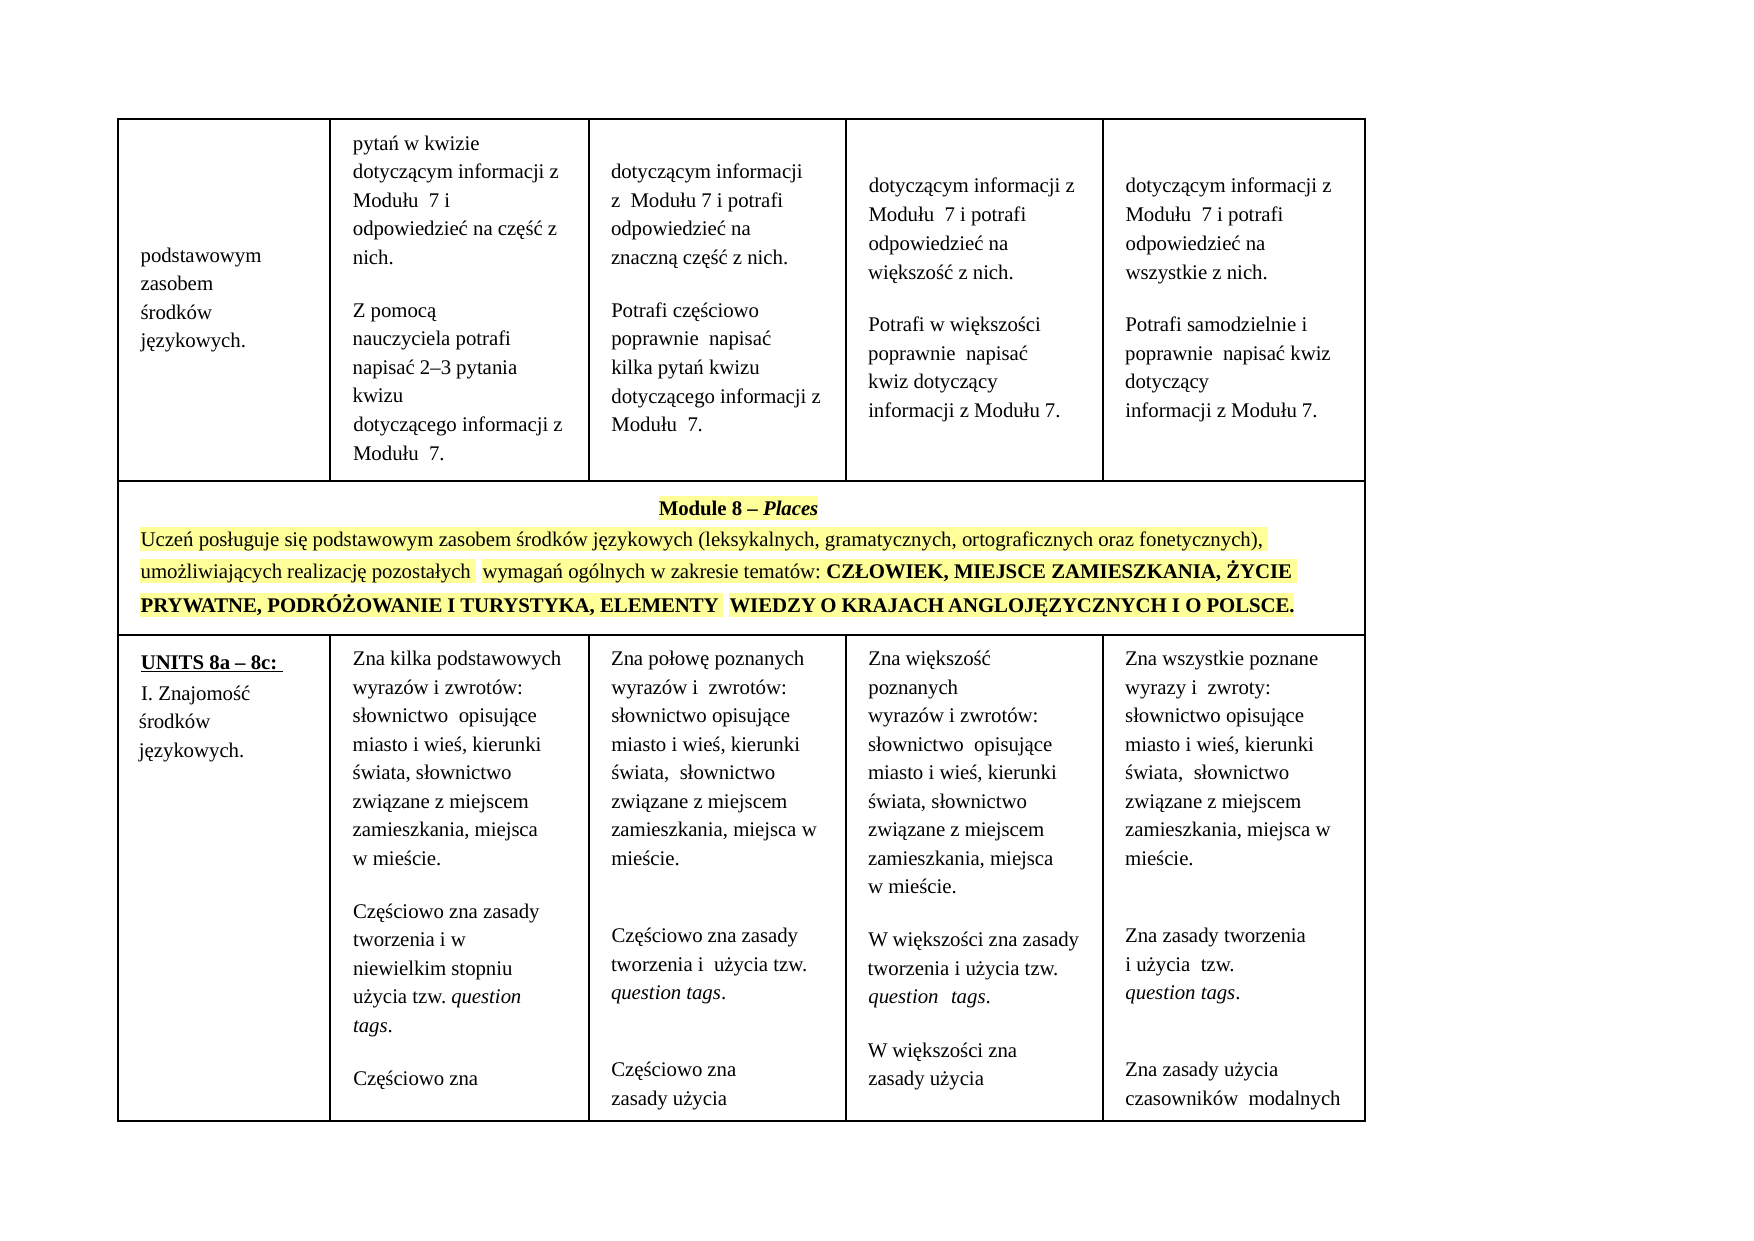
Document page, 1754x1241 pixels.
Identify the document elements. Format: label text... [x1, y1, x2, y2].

table_cell dotyczącym informacji z Modułu 7 i potrafi odpowiedzieć na wszystkie z nich. Potrafi samodzielnie i poprawnie napisać kwiz dotyczący informacji z Modułu 7. [1104, 120, 1364, 480]
table_cell podstawowym zasobem środków językowych. [119, 120, 329, 480]
table_cell UNITS 8a – 8c: I. Znajomość środków językowych. [119, 636, 329, 1120]
table_cell dotyczącym informacji z Modułu 7 i potrafi odpowiedzieć na znaczną część z nich. Potrafi częściowo poprawnie napisać kilka pytań kwizu dotyczącego informacji z Modułu 7. [590, 120, 845, 480]
table_cell Module 8 – Places Uczeń posługuje się podstawowym zasobem środków językowych (leksykalnych, gramatycznych, ortograficznych oraz fonetycznych), umożliwiających realizację pozostałych wymagań ogólnych w zakresie tematów: CZŁOWIEK, MIEJSCE ZAMIESZKANIA, ŻYCIE PRYWATNE, PODRÓŻOWANIE I TURYSTYKA, ELEMENTY WIEDZY O KRAJACH ANGLOJĘZYCZNYCH I O POLSCE. [119, 482, 1364, 634]
table_cell Zna połowę poznanych wyrazów i zwrotów: słownictwo opisujące miasto i wieś, kierunki świata, słownictwo związane z miejscem zamieszkania, miejsca w mieście. Częściowo zna zasady tworzenia i użycia tzw. question tags. Częściowo zna zasady użycia [590, 636, 845, 1120]
table_cell pytań w kwizie dotyczącym informacji z Modułu 7 i odpowiedzieć na część z nich. Z pomocą nauczyciela potrafi napisać 2–3 pytania kwizu dotyczącego informacji z Modułu 7. [331, 120, 588, 480]
table_cell Zna kilka podstawowych wyrazów i zwrotów: słownictwo opisujące miasto i wieś, kierunki świata, słownictwo związane z miejscem zamieszkania, miejsca w mieście. Częściowo zna zasady tworzenia i w niewielkim stopniu użycia tzw. question tags. Częściowo zna [331, 636, 588, 1120]
table_cell Zna większość poznanych wyrazów i zwrotów: słownictwo opisujące miasto i wieś, kierunki świata, słownictwo związane z miejscem zamieszkania, miejsca w mieście. W większości zna zasady tworzenia i użycia tzw. question tags. W większości zna zasady użycia [847, 636, 1102, 1120]
table_cell dotyczącym informacji z Modułu 7 i potrafi odpowiedzieć na większość z nich. Potrafi w większości poprawnie napisać kwiz dotyczący informacji z Modułu 7. [847, 120, 1102, 480]
table_cell Zna wszystkie poznane wyrazy i zwroty: słownictwo opisujące miasto i wieś, kierunki świata, słownictwo związane z miejscem zamieszkania, miejsca w mieście. Zna zasady tworzenia i użycia tzw. question tags. Zna zasady użycia czasowników modalnych [1104, 636, 1364, 1120]
